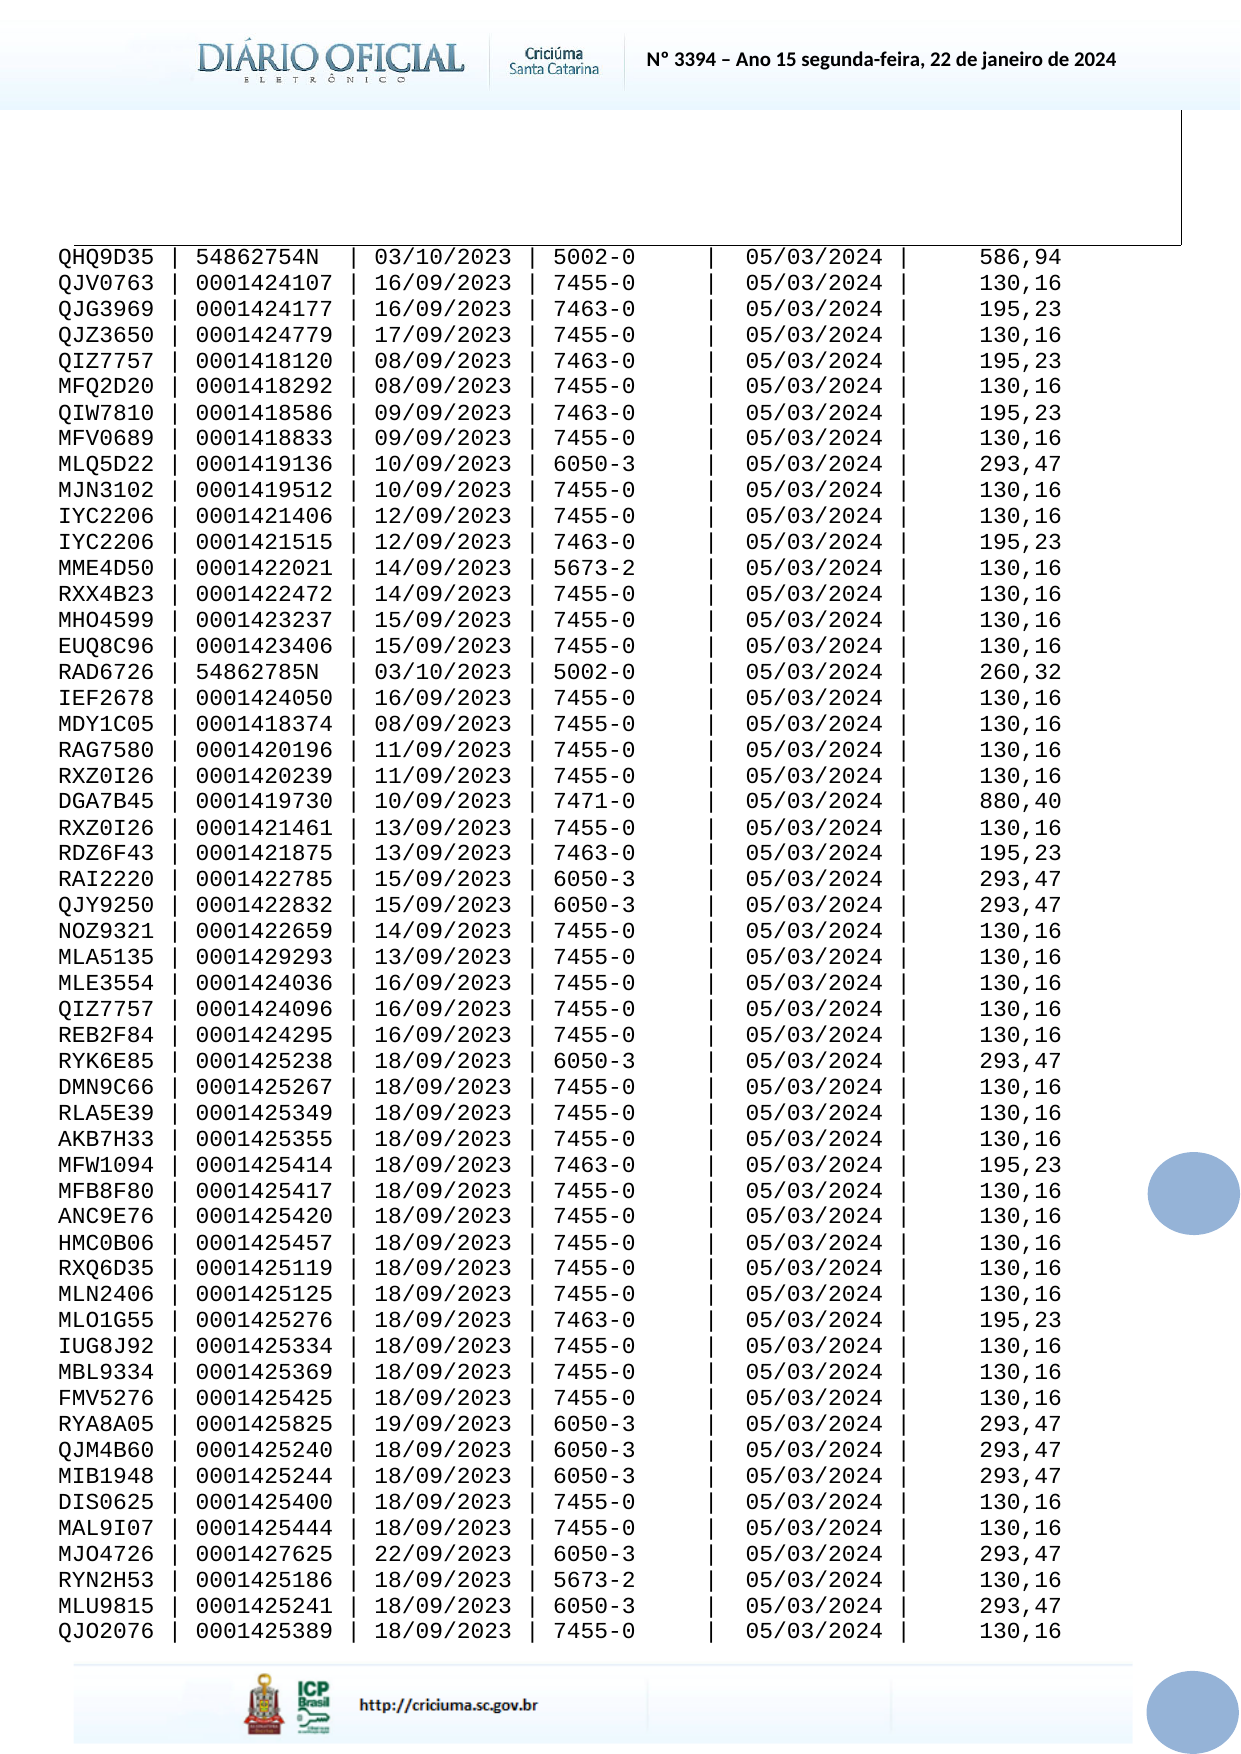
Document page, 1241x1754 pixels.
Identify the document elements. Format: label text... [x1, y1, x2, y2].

text QHQ9D35 | 54862754N | 03/10/2023 | 5002-0 | 05/03/2024 | 586,94 [44, 245, 1181, 271]
text RAG7580 | 0001420196 | 11/09/2023 | 7455-0 | 05/03/2024 | 130,16 [44, 738, 1181, 764]
text RXZ0I26 | 0001421461 | 13/09/2023 | 7455-0 | 05/03/2024 | 130,16 [44, 816, 1181, 842]
text HMC0B06 | 0001425457 | 18/09/2023 | 7455-0 | 05/03/2024 | 130,16 [44, 1231, 1181, 1257]
text QIZ7757 | 0001424096 | 16/09/2023 | 7455-0 | 05/03/2024 | 130,16 [44, 997, 1181, 1023]
text MJN3102 | 0001419512 | 10/09/2023 | 7455-0 | 05/03/2024 | 130,16 [44, 479, 1181, 504]
text RAD6726 | 54862785N | 03/10/2023 | 5002-0 | 05/03/2024 | 260,32 [44, 660, 1181, 686]
text IEF2678 | 0001424050 | 16/09/2023 | 7455-0 | 05/03/2024 | 130,16 [44, 686, 1181, 712]
text IYC2206 | 0001421515 | 12/09/2023 | 7463-0 | 05/03/2024 | 195,23 [44, 531, 1181, 556]
text NOZ9321 | 0001422659 | 14/09/2023 | 7455-0 | 05/03/2024 | 130,16 [44, 919, 1181, 946]
text MFW1094 | 0001425414 | 18/09/2023 | 7463-0 | 05/03/2024 | 195,23 [44, 1153, 1180, 1179]
text RYA8A05 | 0001425825 | 19/09/2023 | 6050-3 | 05/03/2024 | 293,47 [44, 1412, 1181, 1438]
text MFQ2D20 | 0001418292 | 08/09/2023 | 7455-0 | 05/03/2024 | 130,16 [44, 375, 1181, 401]
text QJO2076 | 0001425389 | 18/09/2023 | 7455-0 | 05/03/2024 | 130,16 [44, 1620, 1181, 1646]
text MLO1G55 | 0001425276 | 18/09/2023 | 7463-0 | 05/03/2024 | 195,23 [44, 1309, 1181, 1334]
text IYC2206 | 0001421406 | 12/09/2023 | 7455-0 | 05/03/2024 | 130,16 [44, 504, 1181, 531]
text MDY1C05 | 0001418374 | 08/09/2023 | 7455-0 | 05/03/2024 | 130,16 [44, 712, 1181, 738]
text DMN9C66 | 0001425267 | 18/09/2023 | 7455-0 | 05/03/2024 | 130,16 [44, 1075, 1181, 1101]
text ANC9E76 | 0001425420 | 18/09/2023 | 7455-0 | 05/03/2024 | 130,16 [44, 1205, 1171, 1231]
text EUQ8C96 | 0001423406 | 15/09/2023 | 7455-0 | 05/03/2024 | 130,16 [44, 634, 1181, 660]
text RLA5E39 | 0001425349 | 18/09/2023 | 7455-0 | 05/03/2024 | 130,16 [44, 1101, 1181, 1127]
text MLU9815 | 0001425241 | 18/09/2023 | 6050-3 | 05/03/2024 | 293,47 [44, 1594, 1181, 1620]
text QIW7810 | 0001418586 | 09/09/2023 | 7463-0 | 05/03/2024 | 195,23 [44, 401, 1181, 427]
text RYN2H53 | 0001425186 | 18/09/2023 | 5673-2 | 05/03/2024 | 130,16 [44, 1568, 1181, 1594]
text IUG8J92 | 0001425334 | 18/09/2023 | 7455-0 | 05/03/2024 | 130,16 [44, 1334, 1181, 1361]
text RYK6E85 | 0001425238 | 18/09/2023 | 6050-3 | 05/03/2024 | 293,47 [44, 1049, 1181, 1075]
text QJV0763 | 0001424107 | 16/09/2023 | 7455-0 | 05/03/2024 | 130,16 [44, 271, 1181, 297]
text RDZ6F43 | 0001421875 | 13/09/2023 | 7463-0 | 05/03/2024 | 195,23 [44, 842, 1181, 868]
text AKB7H33 | 0001425355 | 18/09/2023 | 7455-0 | 05/03/2024 | 130,16 [44, 1127, 1181, 1153]
text MLN2406 | 0001425125 | 18/09/2023 | 7455-0 | 05/03/2024 | 130,16 [44, 1283, 1181, 1309]
text QIZ7757 | 0001418120 | 08/09/2023 | 7463-0 | 05/03/2024 | 195,23 [44, 349, 1181, 375]
text DIS0625 | 0001425400 | 18/09/2023 | 7455-0 | 05/03/2024 | 130,16 [44, 1490, 1181, 1516]
text MBL9334 | 0001425369 | 18/09/2023 | 7455-0 | 05/03/2024 | 130,16 [44, 1361, 1181, 1386]
text MME4D50 | 0001422021 | 14/09/2023 | 5673-2 | 05/03/2024 | 130,16 [44, 556, 1181, 582]
text QJZ3650 | 0001424779 | 17/09/2023 | 7455-0 | 05/03/2024 | 130,16 [44, 323, 1181, 349]
text REB2F84 | 0001424295 | 16/09/2023 | 7455-0 | 05/03/2024 | 130,16 [44, 1023, 1181, 1049]
text MFV0689 | 0001418833 | 09/09/2023 | 7455-0 | 05/03/2024 | 130,16 [44, 427, 1181, 453]
text MHO4599 | 0001423237 | 15/09/2023 | 7455-0 | 05/03/2024 | 130,16 [44, 608, 1181, 634]
text DGA7B45 | 0001419730 | 10/09/2023 | 7471-0 | 05/03/2024 | 880,40 [44, 790, 1181, 816]
text FMV5276 | 0001425425 | 18/09/2023 | 7455-0 | 05/03/2024 | 130,16 [44, 1386, 1181, 1412]
text MLE3554 | 0001424036 | 16/09/2023 | 7455-0 | 05/03/2024 | 130,16 [44, 971, 1181, 997]
text RAI2220 | 0001422785 | 15/09/2023 | 6050-3 | 05/03/2024 | 293,47 [44, 868, 1181, 894]
text RXQ6D35 | 0001425119 | 18/09/2023 | 7455-0 | 05/03/2024 | 130,16 [44, 1257, 1181, 1283]
text MJO4726 | 0001427625 | 22/09/2023 | 6050-3 | 05/03/2024 | 293,47 [44, 1542, 1181, 1568]
text RXZ0I26 | 0001420239 | 11/09/2023 | 7455-0 | 05/03/2024 | 130,16 [44, 764, 1181, 790]
text MAL9I07 | 0001425444 | 18/09/2023 | 7455-0 | 05/03/2024 | 130,16 [44, 1516, 1181, 1542]
text MFB8F80 | 0001425417 | 18/09/2023 | 7455-0 | 05/03/2024 | 130,16 [44, 1179, 1150, 1205]
text QJM4B60 | 0001425240 | 18/09/2023 | 6050-3 | 05/03/2024 | 293,47 [44, 1438, 1181, 1464]
text MIB1948 | 0001425244 | 18/09/2023 | 6050-3 | 05/03/2024 | 293,47 [44, 1464, 1181, 1490]
text MLQ5D22 | 0001419136 | 10/09/2023 | 6050-3 | 05/03/2024 | 293,47 [44, 453, 1181, 479]
text RXX4B23 | 0001422472 | 14/09/2023 | 7455-0 | 05/03/2024 | 130,16 [44, 582, 1181, 608]
text QJG3969 | 0001424177 | 16/09/2023 | 7463-0 | 05/03/2024 | 195,23 [44, 297, 1181, 323]
text MLA5135 | 0001429293 | 13/09/2023 | 7455-0 | 05/03/2024 | 130,16 [44, 946, 1181, 971]
text QJY9250 | 0001422832 | 15/09/2023 | 6050-3 | 05/03/2024 | 293,47 [44, 894, 1181, 919]
